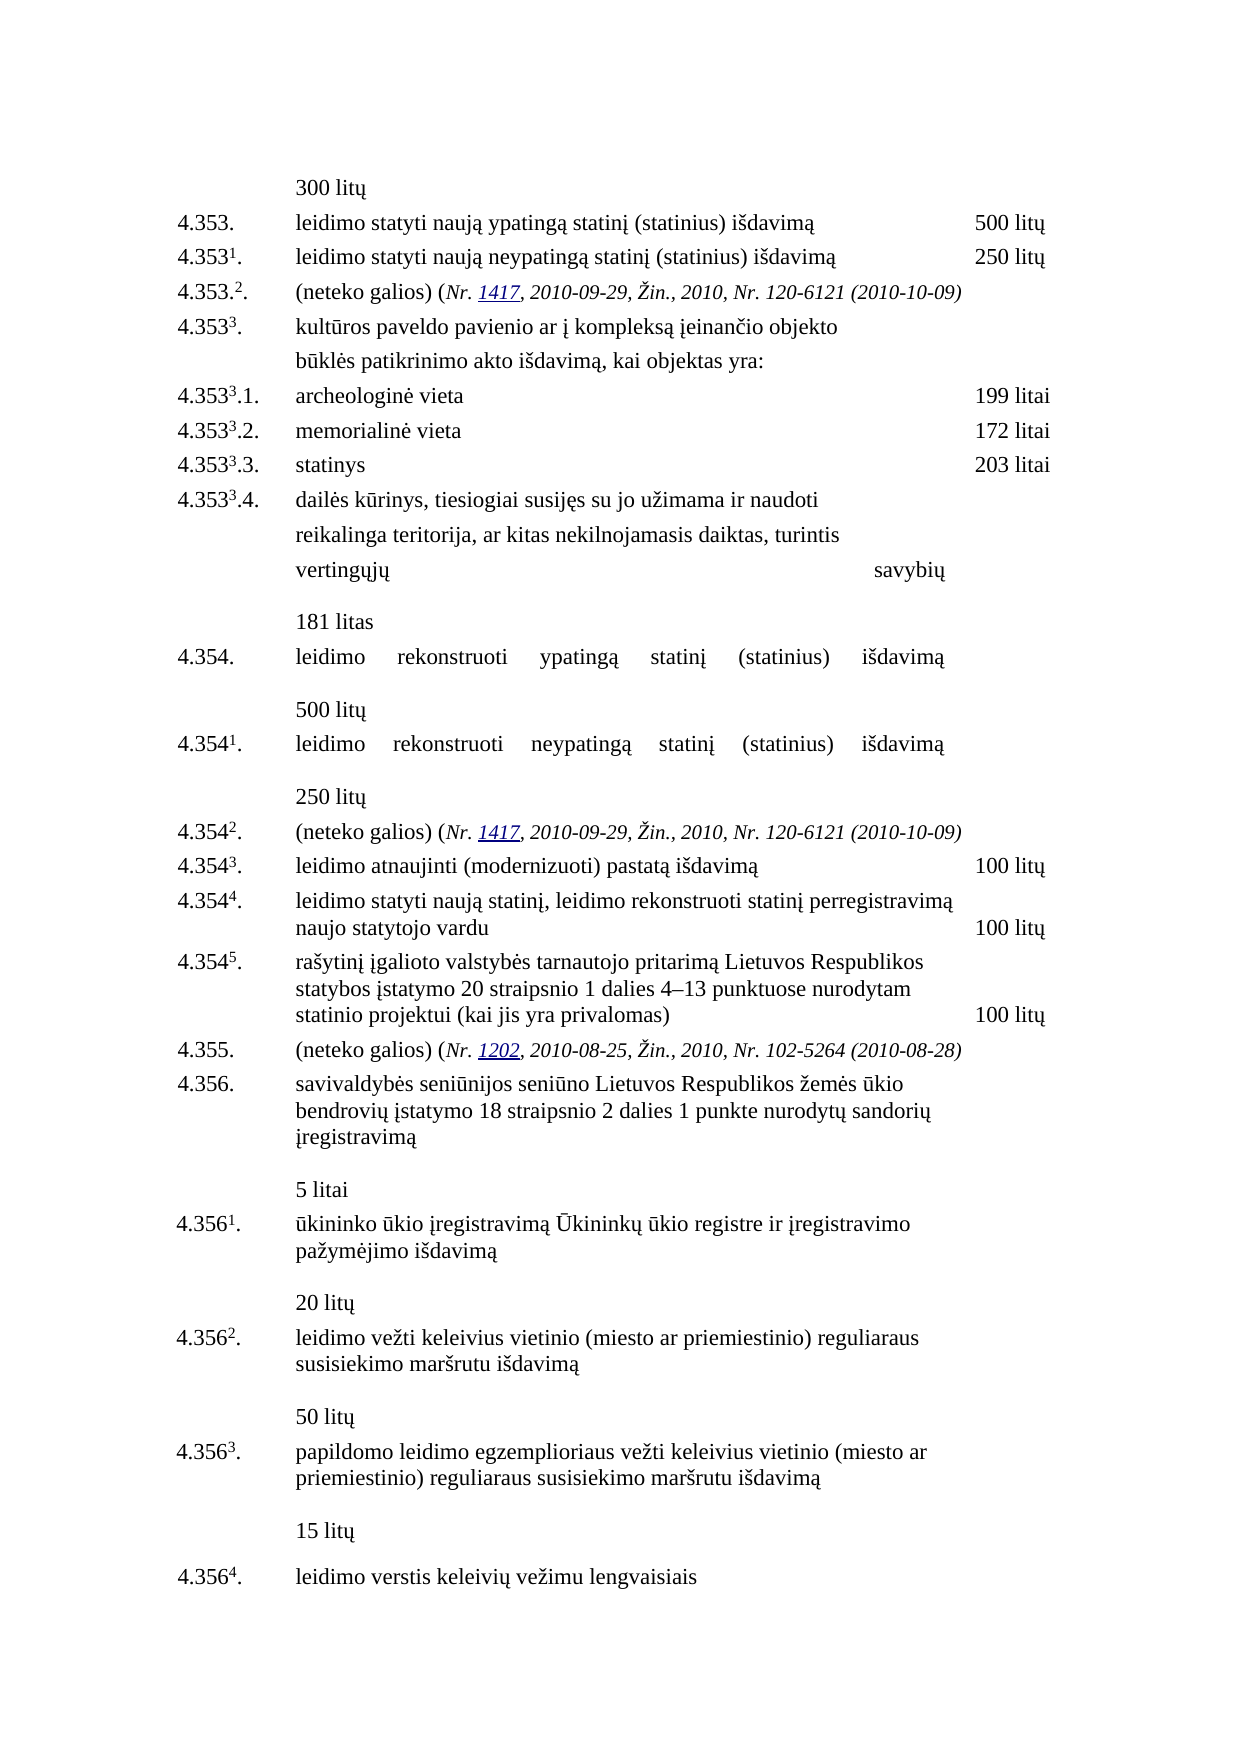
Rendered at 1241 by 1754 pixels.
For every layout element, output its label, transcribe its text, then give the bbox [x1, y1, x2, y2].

text 4.3542. (neteko galios) (Nr. 1417, 2010-09-29, Žin., 2010, Nr. 120-6121 (2010-10-09) [177, 818, 974, 844]
text 4.3533. kultūros paveldo pavienio ar į kompleksą įeinančio objekto [177, 313, 1122, 339]
text 4.3563. papildomo leidimo egzemplioriaus vežti keleivius vietinio (miesto ar priemiestinio) reguliaraus susisiekimo maršrutu išdavimą 15 litų [176, 1438, 945, 1543]
text 4.353.2. (neteko galios) (Nr. 1417, 2010-09-29, Žin., 2010, Nr. 120-6121 (2010-10-09) [177, 278, 974, 304]
text 4.355. (neteko galios) (Nr. 1202, 2010-08-25, Žin., 2010, Nr. 102-5264 (2010-08-28) [177, 1036, 1122, 1062]
text 4.3544. leidimo statyti naują statinį, leidimo rekonstruoti statinį perregistravimą naujo statytojo vardu 100 litų [177, 887, 1122, 940]
text 4.3543. leidimo atnaujinti (modernizuoti) pastatą išdavimą 100 litų [177, 852, 1122, 879]
text 4.3533.1. archeologinė vieta 199 litai [177, 382, 1122, 408]
text 4.3545. rašytinį įgalioto valstybės tarnautojo pritarimą Lietuvos Respublikos statybos įstatymo 20 straipsnio 1 dalies 4–13 punktuose nurodytam statinio projektui (kai jis yra privalomas) 100 litų [177, 948, 1122, 1027]
text vertingųjų savybių 181 litas [295, 556, 945, 635]
text 300 litų [177, 148, 945, 200]
text 4.354. leidimo rekonstruoti ypatingą statinį (statinius) išdavimą 500 litų [177, 643, 945, 722]
text 4.353. leidimo statyti naują ypatingą statinį (statinius) išdavimą 500 litų [177, 209, 1122, 235]
text reikalinga teritorija, ar kitas nekilnojamasis daiktas, turintis [177, 521, 1122, 547]
text 4.3533.4. dailės kūrinys, tiesiogiai susijęs su jo užimama ir naudoti [177, 486, 1122, 513]
text 4.3541. leidimo rekonstruoti neypatingą statinį (statinius) išdavimą 250 litų [177, 730, 945, 809]
text 4.3531. leidimo statyti naują neypatingą statinį (statinius) išdavimą 250 litų [177, 243, 1122, 270]
text 4.3562. leidimo vežti keleivius vietinio (miesto ar priemiestinio) reguliaraus susisiekimo maršrutu išdavimą 50 litų [176, 1324, 945, 1429]
text 4.356. savivaldybės seniūnijos seniūno Lietuvos Respublikos žemės ūkio bendrovių įstatymo 18 straipsnio 2 dalies 1 punkte nurodytų sandorių įregistravimą 5 litai [177, 1070, 945, 1202]
text 4.3533.3. statinys 203 litai [177, 452, 1122, 478]
text 4.3533.2. memorialinė vieta 172 litai [177, 417, 1122, 443]
text būklės patikrinimo akto išdavimą, kai objektas yra: [177, 347, 1122, 374]
text 4.3561. ūkininko ūkio įregistravimą Ūkininkų ūkio registre ir įregistravimo pažymėjimo išdavimą 20 litų [176, 1210, 945, 1316]
text 4.3564. leidimo verstis keleivių vežimu lengvaisiais [177, 1552, 1122, 1589]
